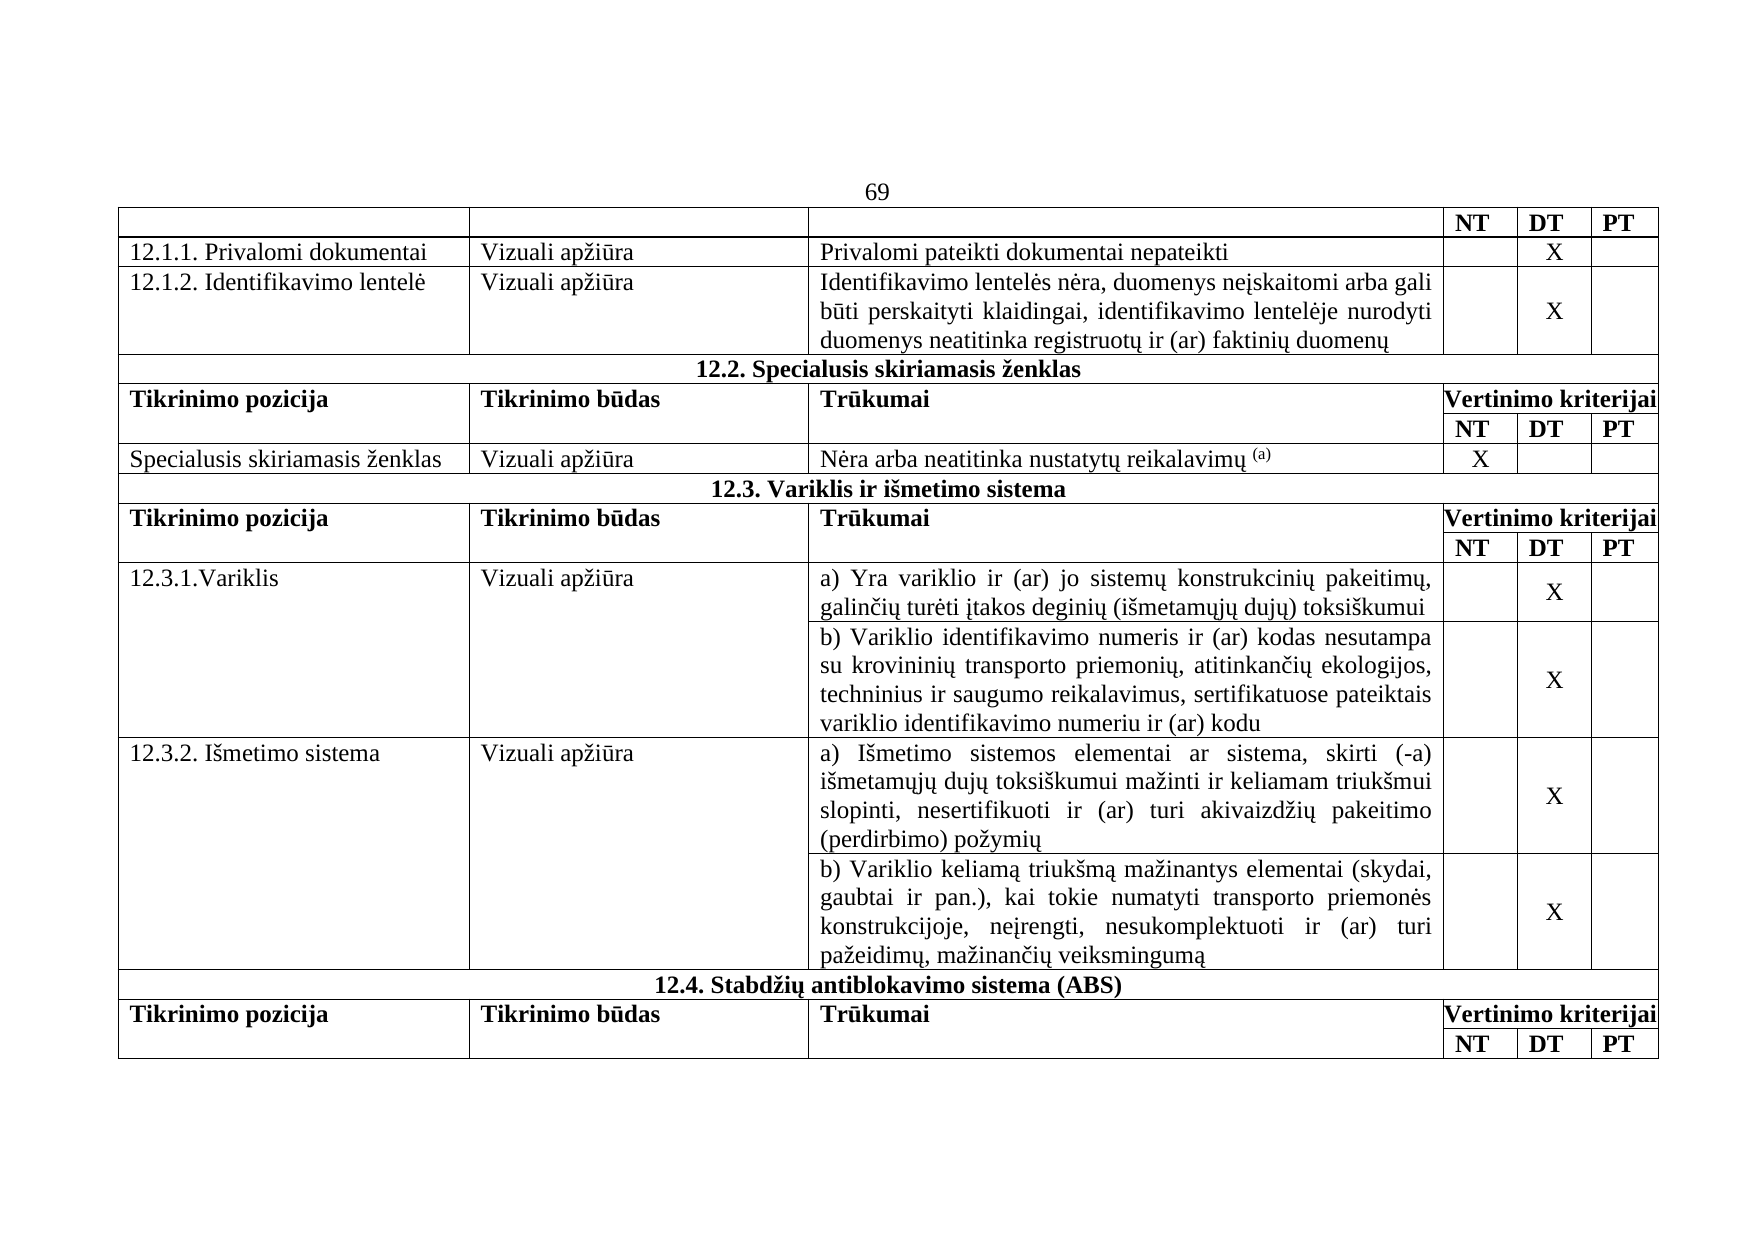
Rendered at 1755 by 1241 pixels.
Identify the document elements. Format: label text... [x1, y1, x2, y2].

table_cell [809, 208, 1443, 236]
table_cell [1518, 444, 1591, 473]
table_cell 12.1.2. Identifikavimo lentelė [119, 267, 469, 353]
table_cell [1592, 238, 1658, 266]
table_cell 12.3.2. Išmetimo sistema [119, 738, 469, 969]
table_cell DT [1518, 1029, 1591, 1058]
table_cell NT [1444, 414, 1517, 443]
table_cell [1592, 444, 1658, 473]
table_cell [1592, 267, 1658, 353]
table_cell [1444, 267, 1517, 353]
table_cell a) Yra variklio ir (ar) jo sistemų konstrukcinių pakeitimų, galinčių turėti įtakos deginių (išmetamųjų dujų) toksiškumui [809, 563, 1443, 621]
table_cell Tikrinimo būdas [470, 384, 808, 443]
table_cell Trūkumai [809, 1000, 1443, 1058]
table_cell PT [1592, 1029, 1658, 1058]
table_cell [1444, 563, 1517, 621]
table_cell Vizuali apžiūra [470, 267, 808, 353]
table_cell [119, 208, 469, 236]
table_cell Tikrinimo pozicija [119, 1000, 469, 1058]
table_cell [1592, 622, 1658, 737]
table_cell 12.2. Specialusis skiriamasis ženklas [119, 355, 1658, 383]
table_cell DT [1518, 208, 1591, 236]
table_cell 12.3. Variklis ir išmetimo sistema [119, 474, 1658, 502]
table_cell NT [1444, 1029, 1517, 1058]
table_cell a) Išmetimo sistemos elementai ar sistema, skirti (-a) išmetamųjų dujų toksiškumui mažinti ir keliamam triukšmui slopinti, nesertifikuoti ir (ar) turi akivaizdžių pakeitimo (perdirbimo) požymių [809, 738, 1443, 853]
table_cell X [1444, 444, 1517, 473]
table_cell 12.1.1. Privalomi dokumentai [119, 238, 469, 266]
table_cell DT [1518, 414, 1591, 443]
table_cell Vertinimo kriterijai [1444, 504, 1658, 532]
table_cell Vertinimo kriterijai [1444, 384, 1658, 413]
table_cell [1444, 854, 1517, 969]
table_cell [1592, 854, 1658, 969]
table_cell Tikrinimo būdas [470, 504, 808, 562]
table_cell Identifikavimo lentelės nėra, duomenys neįskaitomi arba gali būti perskaityti klaidingai, identifikavimo lentelėje nurodyti duomenys neatitinka registruotų ir (ar) faktinių duomenų [809, 267, 1443, 353]
table_cell 12.4. Stabdžių antiblokavimo sistema (ABS) [119, 970, 1658, 998]
table_cell Tikrinimo pozicija [119, 504, 469, 562]
table_cell NT [1444, 208, 1517, 236]
table_cell 12.3.1.Variklis [119, 563, 469, 737]
table_cell NT [1444, 533, 1517, 562]
table_cell [1592, 563, 1658, 621]
table_cell Privalomi pateikti dokumentai nepateikti [809, 238, 1443, 266]
table_cell Specialusis skiriamasis ženklas [119, 444, 469, 473]
table_cell [1444, 238, 1517, 266]
table_cell [1444, 738, 1517, 853]
table_cell [1444, 622, 1517, 737]
table_cell Nėra arba neatitinka nustatytų reikalavimų (a) [809, 444, 1443, 473]
table_cell Vertinimo kriterijai [1444, 1000, 1658, 1028]
table_cell DT [1518, 533, 1591, 562]
table_cell X [1518, 854, 1591, 969]
table_cell Vizuali apžiūra [470, 238, 808, 266]
table_cell Vizuali apžiūra [470, 563, 808, 737]
table_cell PT [1592, 533, 1658, 562]
table_cell Tikrinimo pozicija [119, 384, 469, 443]
table_cell b) Variklio identifikavimo numeris ir (ar) kodas nesutampa su krovininių transporto priemonių, atitinkančių ekologijos, techninius ir saugumo reikalavimus, sertifikatuose pateiktais variklio identifikavimo numeriu ir (ar) kodu [809, 622, 1443, 737]
table_cell Trūkumai [809, 504, 1443, 562]
table_cell PT [1592, 414, 1658, 443]
table_cell PT [1592, 208, 1658, 236]
table_cell Trūkumai [809, 384, 1443, 443]
table_cell X [1518, 267, 1591, 353]
table_cell Vizuali apžiūra [470, 738, 808, 969]
table_cell X [1518, 238, 1591, 266]
table_cell X [1518, 738, 1591, 853]
table_cell Vizuali apžiūra [470, 444, 808, 473]
table_cell Tikrinimo būdas [470, 1000, 808, 1058]
table_cell X [1518, 563, 1591, 621]
table_cell [1592, 738, 1658, 853]
table_cell X [1518, 622, 1591, 737]
table_cell b) Variklio keliamą triukšmą mažinantys elementai (skydai, gaubtai ir pan.), kai tokie numatyti transporto priemonės konstrukcijoje, neįrengti, nesukomplektuoti ir (ar) turi pažeidimų, mažinančių veiksmingumą [809, 854, 1443, 969]
table_cell [470, 208, 808, 236]
